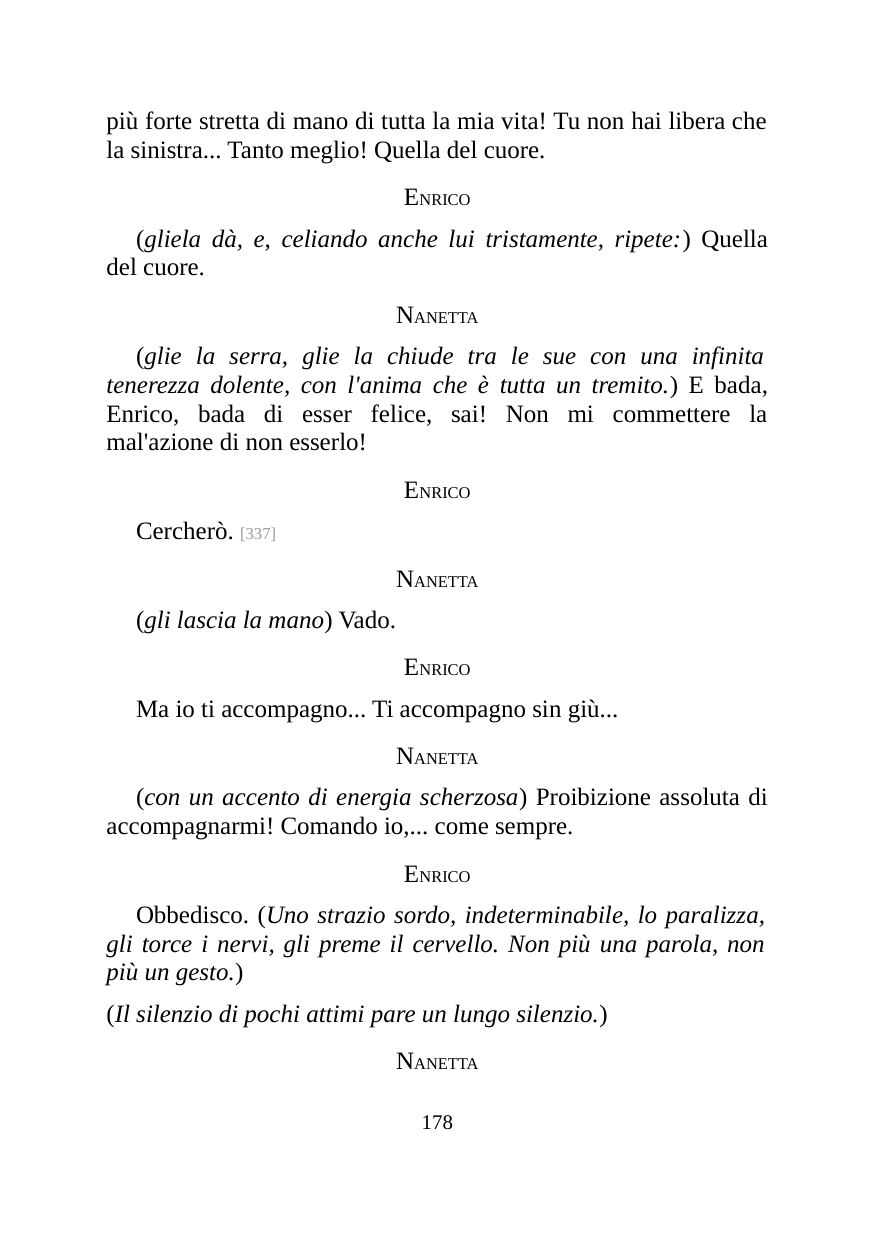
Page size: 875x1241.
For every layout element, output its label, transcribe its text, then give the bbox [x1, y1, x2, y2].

text (Il silenzio di pochi attimi pare un lungo silenzio.) [106, 999, 768, 1027]
text Cercherò. [337] [106, 516, 768, 545]
text Enrico [106, 652, 768, 681]
text Obbedisco. (Uno strazio sordo, indeterminabile, lo paralizza, gli torce i nervi, gli preme il cervello. Non più una parola, non più un gesto.) [106, 900, 768, 986]
text Nanetta [106, 564, 768, 592]
text Enrico [106, 859, 768, 887]
text Nanetta [106, 741, 768, 770]
text Nanetta [106, 1046, 768, 1075]
text Ma io ti accompagno... Ti accompagno sin giù... [106, 694, 768, 722]
text Enrico [106, 182, 768, 211]
text (con un accento di energia scherzosa) Proibizione assoluta di accompagnarmi! Comando io,... come sempre. [106, 782, 768, 840]
text (gli lascia la mano) Vado. [106, 605, 768, 634]
text Nanetta [106, 300, 768, 329]
text (gliela dà, e, celiando anche lui tristamente, ripete:) Quella del cuore. [106, 224, 768, 281]
text Enrico [106, 475, 768, 504]
text (glie la serra, glie la chiude tra le sue con una infinita tenerezza dolente, con l'anima che è tutta un tremito.) E bada, Enrico, bada di esser felice, sai! Non mi commettere la mal'azione di non esserlo! [106, 341, 768, 456]
text più forte stretta di mano di tutta la mia vita! Tu non hai libera che la sinistra... Tanto meglio! Quella del cuore. [106, 106, 768, 164]
